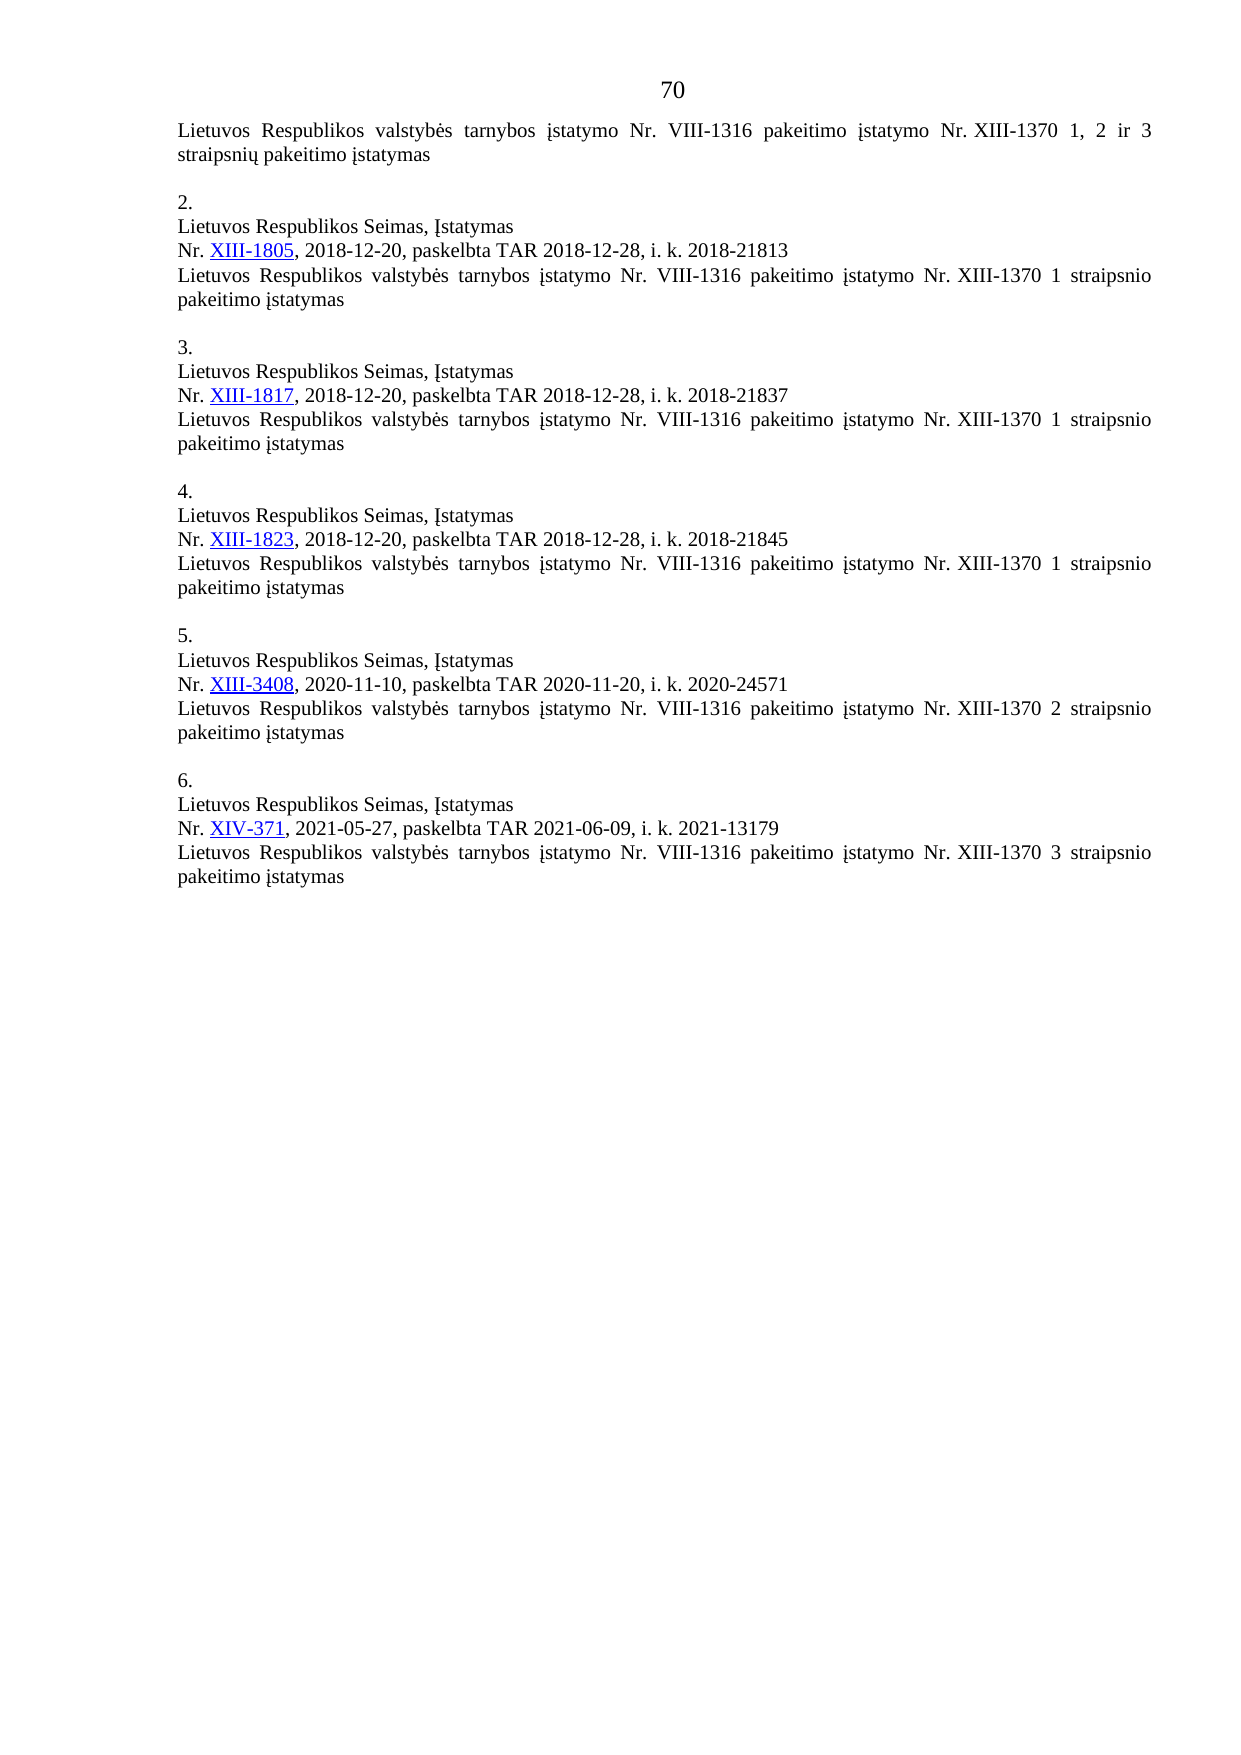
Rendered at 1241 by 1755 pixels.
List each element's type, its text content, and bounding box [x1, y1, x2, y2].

text Nr. XIII-1823, 2018-12-20, paskelbta TAR 2018-12-28, i. k. 2018-21845 [177, 527, 1152, 551]
text Nr. XIV-371, 2021-05-27, paskelbta TAR 2021-06-09, i. k. 2021-13179 [177, 816, 1152, 840]
text Lietuvos Respublikos Seimas, Įstatymas [177, 359, 1152, 383]
text Lietuvos Respublikos Seimas, Įstatymas [177, 647, 1152, 672]
text 6. [177, 768, 1152, 792]
text Lietuvos Respublikos Seimas, Įstatymas [177, 214, 1152, 238]
text 4. [177, 479, 1152, 503]
text Lietuvos Respublikos valstybės tarnybos įstatymo Nr. VIII-1316 pakeitimo įstatymo Nr. XIII-1370 1, 2 ir 3 straipsnių pakeitimo įstatymas [177, 118, 1152, 166]
text Nr. XIII-3408, 2020-11-10, paskelbta TAR 2020-11-20, i. k. 2020-24571 [177, 672, 1152, 696]
text Lietuvos Respublikos valstybės tarnybos įstatymo Nr. VIII-1316 pakeitimo įstatymo Nr. XIII-1370 1 straipsnio pakeitimo įstatymas [177, 262, 1152, 311]
text 5. [177, 623, 1152, 647]
text Nr. XIII-1817, 2018-12-20, paskelbta TAR 2018-12-28, i. k. 2018-21837 [177, 383, 1152, 407]
text Lietuvos Respublikos Seimas, Įstatymas [177, 792, 1152, 816]
text Lietuvos Respublikos Seimas, Įstatymas [177, 503, 1152, 527]
text Lietuvos Respublikos valstybės tarnybos įstatymo Nr. VIII-1316 pakeitimo įstatymo Nr. XIII-1370 1 straipsnio pakeitimo įstatymas [177, 551, 1152, 599]
text Lietuvos Respublikos valstybės tarnybos įstatymo Nr. VIII-1316 pakeitimo įstatymo Nr. XIII-1370 2 straipsnio pakeitimo įstatymas [177, 696, 1152, 744]
text Nr. XIII-1805, 2018-12-20, paskelbta TAR 2018-12-28, i. k. 2018-21813 [177, 238, 1152, 262]
text Lietuvos Respublikos valstybės tarnybos įstatymo Nr. VIII-1316 pakeitimo įstatymo Nr. XIII-1370 1 straipsnio pakeitimo įstatymas [177, 407, 1152, 455]
text 3. [177, 335, 1152, 359]
text 2. [177, 190, 1152, 214]
text Lietuvos Respublikos valstybės tarnybos įstatymo Nr. VIII-1316 pakeitimo įstatymo Nr. XIII-1370 3 straipsnio pakeitimo įstatymas [177, 840, 1152, 888]
